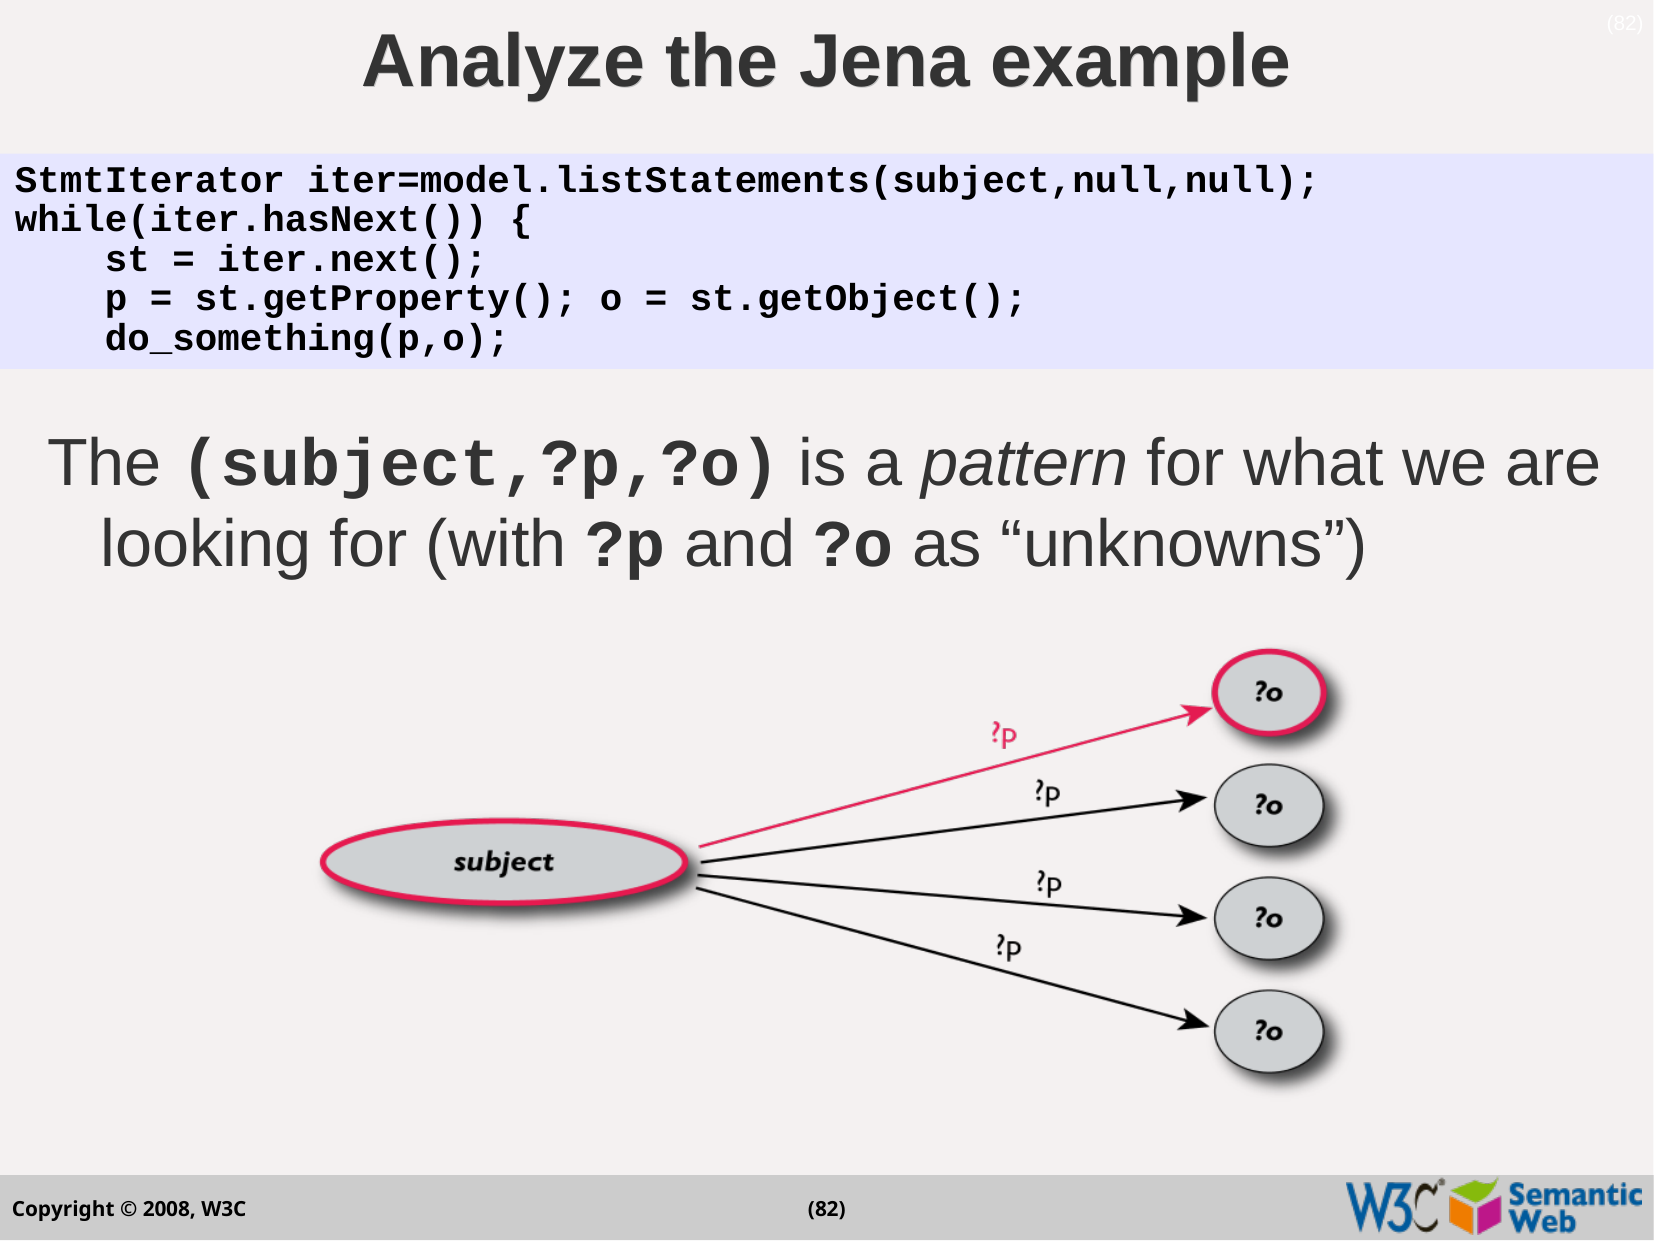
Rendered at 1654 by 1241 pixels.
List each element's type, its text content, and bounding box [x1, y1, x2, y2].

title Analyze the Jena example [0, 0, 1654, 119]
list The (subject,?p,?o) is a pattern for what we are looking for (with ?p and ?o as “unknowns”) [29, 425, 1625, 587]
text_box StmtIterator iter=model.listStatements(subject,null,null); while(iter.hasNext()) { st = iter.next(); p = st.getProperty(); o = st.getObject(); do_something(p,o); [0, 153, 1654, 369]
picture [307, 637, 1362, 1105]
picture [1346, 1175, 1642, 1235]
